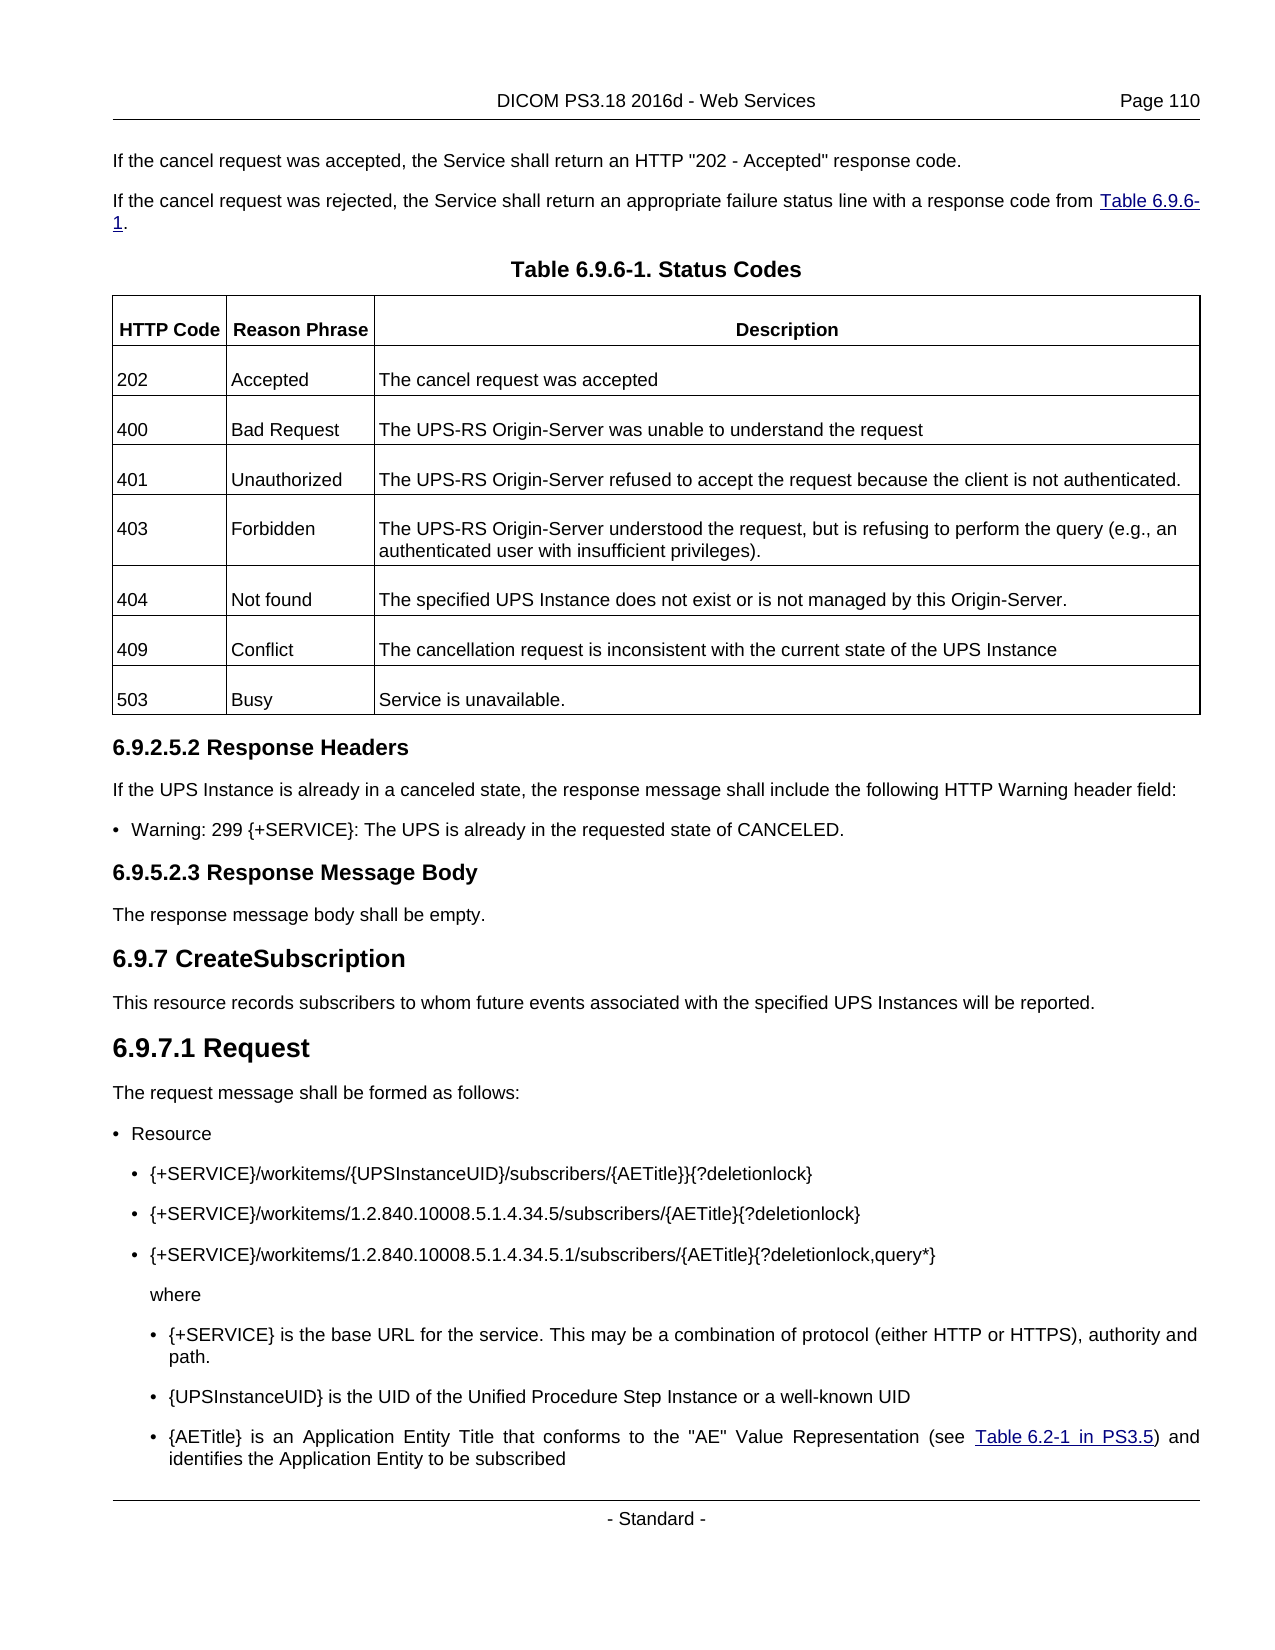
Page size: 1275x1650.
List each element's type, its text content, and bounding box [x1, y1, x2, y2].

text 6.9.7 CreateSubscription [112, 944, 1200, 973]
table_cell The UPS-RS Origin-Server was unable to understand the request [375, 396, 1199, 444]
table_cell Unauthorized [227, 445, 374, 494]
list {+SERVICE} is the base URL for the service. This may be a combination of protocol (either HTTP or HTTPS), authority and path. [150, 1324, 1200, 1367]
table_cell The specified UPS Instance does not exist or is not managed by this Origin-Server. [375, 566, 1199, 615]
text The response message body shall be empty. [112, 904, 1200, 926]
list {AETitle} is an Application Entity Title that conforms to the "AE" Value Representation (see Table 6.2-1 in PS3.5) and identifies the Application Entity to be subscribed [150, 1426, 1200, 1469]
text 6.9.5.2.3 Response Message Body [112, 859, 1200, 885]
table_header Description [375, 296, 1199, 345]
table_cell Busy [227, 666, 374, 714]
table_cell Forbidden [227, 495, 374, 565]
text If the UPS Instance is already in a canceled state, the response message shall include the following HTTP Warning header field: [112, 779, 1200, 800]
list {+SERVICE}/workitems/{UPSInstanceUID}/subscribers/{AETitle}}{?deletionlock} [131, 1163, 1200, 1184]
list where [131, 1284, 1200, 1305]
table_cell Service is unavailable. [375, 666, 1199, 714]
table_cell 401 [113, 445, 226, 494]
table_cell 404 [113, 566, 226, 615]
table_cell Bad Request [227, 396, 374, 444]
text If the cancel request was rejected, the Service shall return an appropriate failure status line with a response code from Table 6.9.6-1. [112, 190, 1200, 233]
text The request message shall be formed as follows: [112, 1082, 1200, 1104]
text Table 6.9.6-1. Status Codes [112, 256, 1200, 282]
text 6.9.7.1 Request [112, 1032, 1200, 1063]
list {+SERVICE}/workitems/1.2.840.10008.5.1.4.34.5.1/subscribers/{AETitle}{?deletionlock,query*} [131, 1243, 1200, 1265]
text If the cancel request was accepted, the Service shall return an HTTP "202 - Accepted" response code. [112, 150, 1200, 172]
table_header Reason Phrase [227, 296, 374, 345]
table_cell 400 [113, 396, 226, 444]
table_cell The UPS-RS Origin-Server refused to accept the request because the client is not authenticated. [375, 445, 1199, 494]
table_cell 503 [113, 666, 226, 714]
list {+SERVICE}/workitems/1.2.840.10008.5.1.4.34.5/subscribers/{AETitle}{?deletionlock} [131, 1203, 1200, 1224]
table_cell Conflict [227, 616, 374, 665]
list Resource [112, 1122, 1200, 1144]
text This resource records subscribers to whom future events associated with the specified UPS Instances will be reported. [112, 992, 1200, 1013]
table_cell 202 [113, 346, 226, 395]
table_cell The cancellation request is inconsistent with the current state of the UPS Instance [375, 616, 1199, 665]
text 6.9.2.5.2 Response Headers [112, 734, 1200, 760]
table_cell 403 [113, 495, 226, 565]
list Warning: 299 {+SERVICE}: The UPS is already in the requested state of CANCELED. [112, 819, 1200, 841]
table_cell Accepted [227, 346, 374, 395]
table_cell 409 [113, 616, 226, 665]
table_cell Not found [227, 566, 374, 615]
list {UPSInstanceUID} is the UID of the Unified Procedure Step Instance or a well-known UID [150, 1386, 1200, 1407]
table_cell The UPS-RS Origin-Server understood the request, but is refusing to perform the query (e.g., an authenticated user with insufficient privileges). [375, 495, 1199, 565]
table_header HTTP Code [113, 296, 226, 345]
table_cell The cancel request was accepted [375, 346, 1199, 395]
